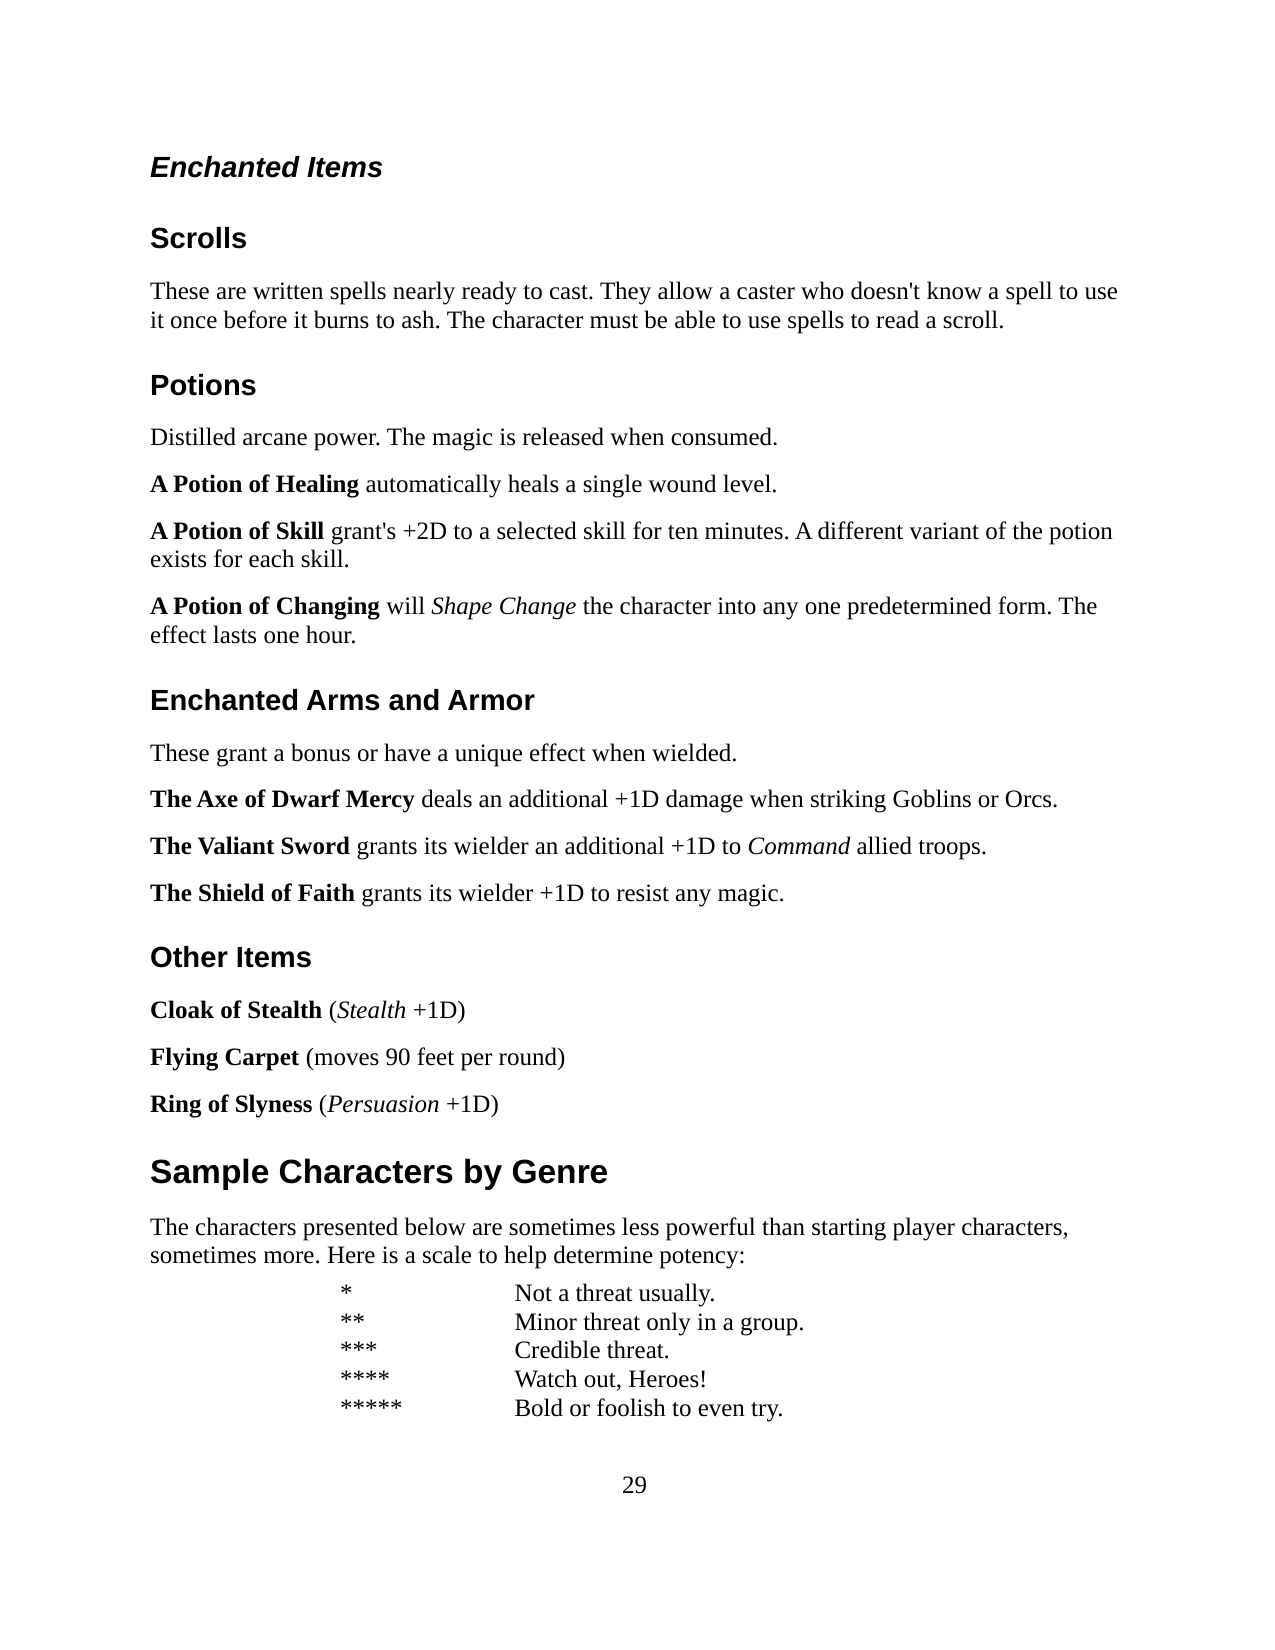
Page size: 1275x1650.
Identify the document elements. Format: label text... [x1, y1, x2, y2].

subtitle Scrolls [150, 221, 1125, 254]
table_cell ***** [335, 1393, 510, 1422]
text Ring of Slyness (Persuasion +1D) [150, 1089, 1125, 1117]
text A Potion of Changing will Shape Change the character into any one predetermined form. The effect lasts one hour. [150, 591, 1125, 649]
subtitle Enchanted Items [150, 150, 1125, 183]
subtitle Enchanted Arms and Armor [150, 683, 1125, 716]
text Distilled arcane power. The magic is released when consumed. [150, 422, 1125, 451]
table_cell Bold or foolish to even try. [510, 1393, 940, 1422]
table_header * [335, 1278, 510, 1307]
table_cell Credible threat. [510, 1336, 940, 1364]
subtitle Other Items [150, 940, 1125, 974]
table_cell *** [335, 1336, 510, 1364]
subtitle Potions [150, 367, 1125, 401]
text The Axe of Dwarf Mercy deals an additional +1D damage when striking Goblins or Orcs. [150, 784, 1125, 813]
text The characters presented below are sometimes less powerful than starting player characters, sometimes more. Here is a scale to help determine potency: [150, 1212, 1125, 1269]
text The Shield of Faith grants its wielder +1D to resist any magic. [150, 878, 1125, 906]
text Cloak of Stealth (Stealth +1D) [150, 995, 1125, 1024]
table_cell Watch out, Heroes! [510, 1364, 940, 1393]
text Flying Carpet (moves 90 feet per round) [150, 1042, 1125, 1071]
text These grant a bonus or have a unique effect when wielded. [150, 738, 1125, 766]
subtitle Sample Characters by Genre [150, 1151, 1125, 1190]
table_header Not a threat usually. [510, 1278, 940, 1307]
text A Potion of Healing automatically heals a single wound level. [150, 469, 1125, 498]
text The Valiant Sword grants its wielder an additional +1D to Command allied troops. [150, 831, 1125, 860]
text These are written spells nearly ready to cast. They allow a caster who doesn't know a spell to use it once before it burns to ash. The character must be able to use spells to read a scroll. [150, 276, 1125, 333]
text A Potion of Skill grant's +2D to a selected skill for ten minutes. A different variant of the potion exists for each skill. [150, 516, 1125, 573]
table_cell Minor threat only in a group. [510, 1307, 940, 1336]
table_cell **** [335, 1364, 510, 1393]
table_cell ** [335, 1307, 510, 1336]
